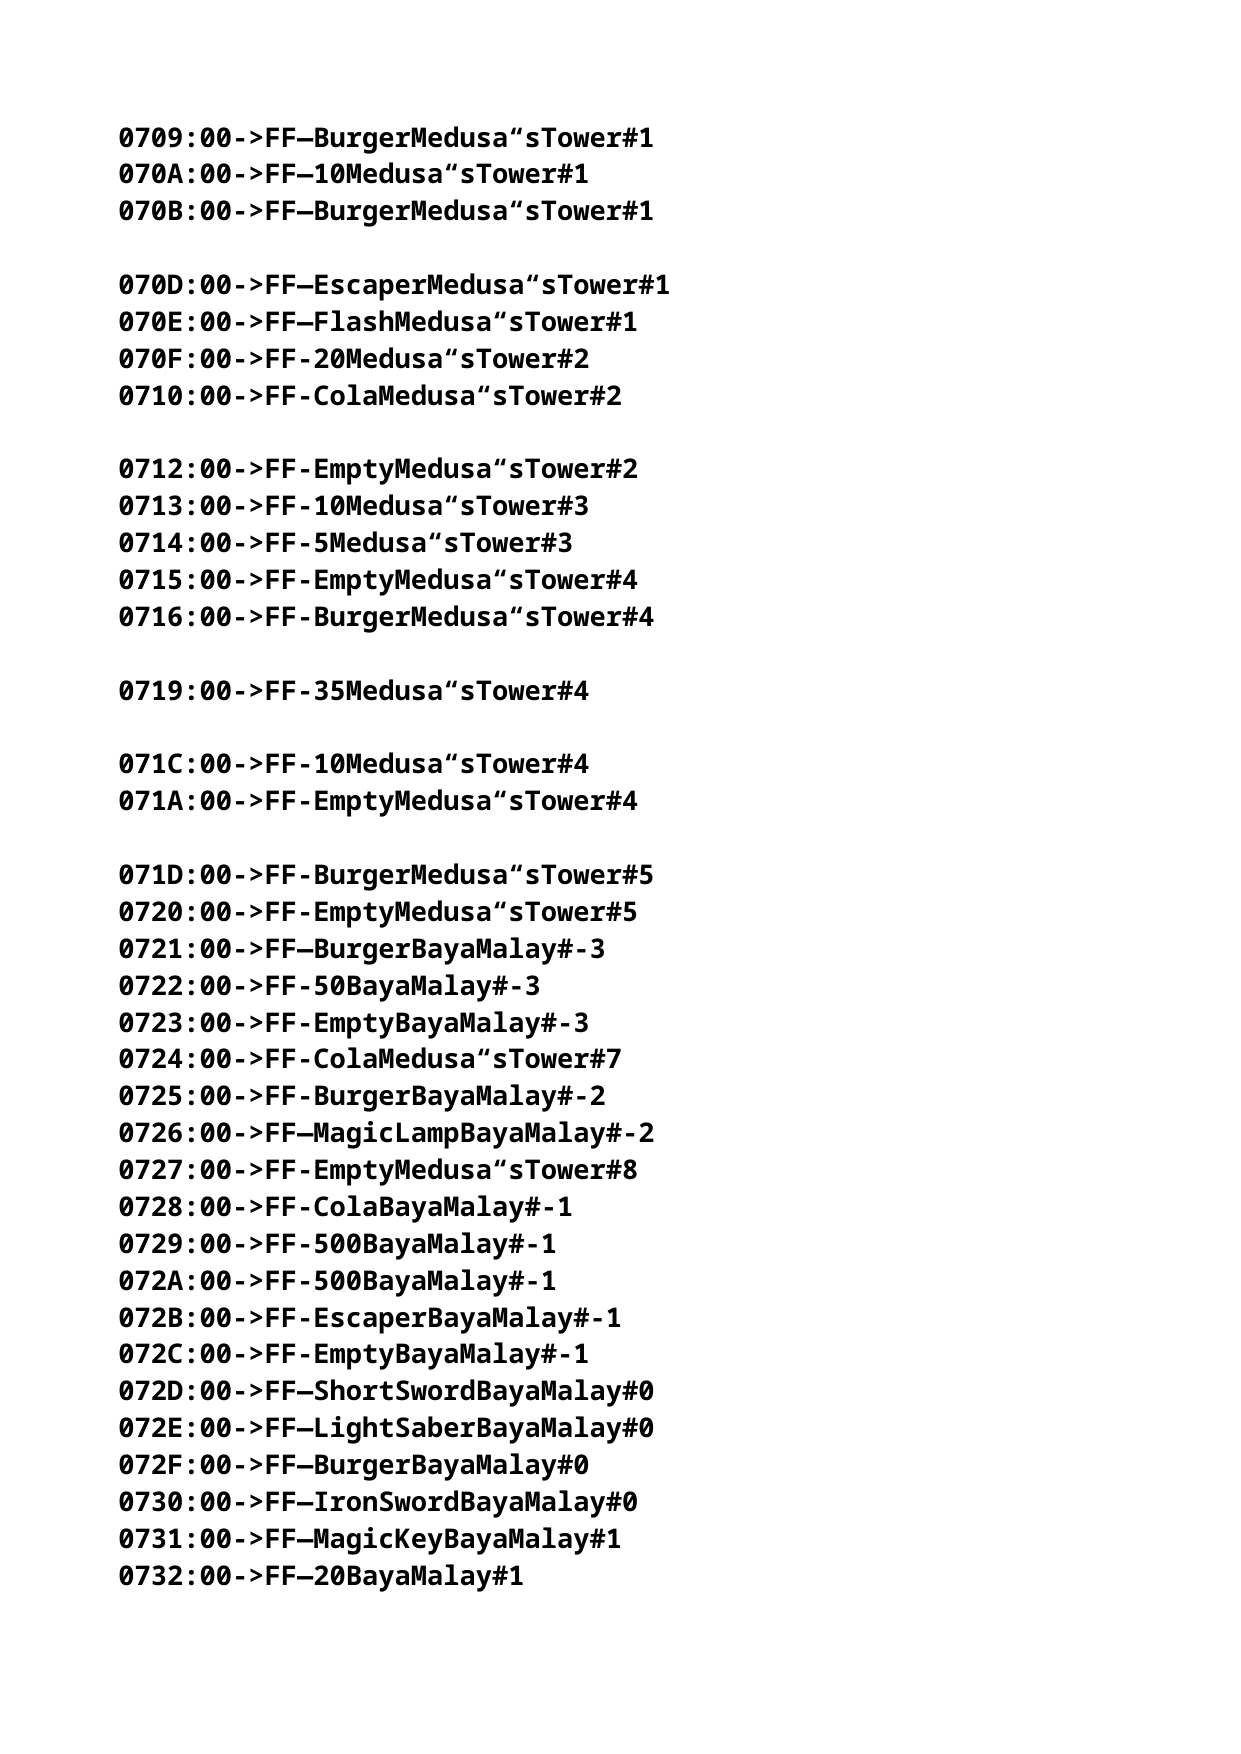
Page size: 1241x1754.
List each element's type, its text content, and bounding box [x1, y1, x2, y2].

text 0710:00->FF-ColaMedusa“sTower#2 [118, 376, 1122, 413]
text 072A:00->FF-500BayaMalay#-1 [118, 1261, 1122, 1298]
text 070F:00->FF-20Medusa“sTower#2 [118, 339, 1122, 376]
text 0716:00->FF-BurgerMedusa“sTower#4 [118, 597, 1122, 634]
text 0728:00->FF-ColaBayaMalay#-1 [118, 1187, 1122, 1224]
text 071A:00->FF-EmptyMedusa“sTower#4 [118, 782, 1122, 819]
text 072E:00->FF—LightSaberBayaMalay#0 [118, 1409, 1122, 1446]
text 0709:00->FF—BurgerMedusa“sTower#1 [118, 118, 1122, 155]
text 0730:00->FF—IronSwordBayaMalay#0 [118, 1482, 1122, 1519]
text 072B:00->FF-EscaperBayaMalay#-1 [118, 1298, 1122, 1335]
text 0719:00->FF-35Medusa“sTower#4 [118, 671, 1122, 708]
text 0724:00->FF-ColaMedusa“sTower#7 [118, 1040, 1122, 1077]
text 070E:00->FF—FlashMedusa“sTower#1 [118, 302, 1122, 339]
text 072C:00->FF-EmptyBayaMalay#-1 [118, 1335, 1122, 1372]
text 0714:00->FF-5Medusa“sTower#3 [118, 524, 1122, 561]
text 072F:00->FF—BurgerBayaMalay#0 [118, 1446, 1122, 1482]
text 070D:00->FF—EscaperMedusa“sTower#1 [118, 266, 1122, 302]
text 072D:00->FF—ShortSwordBayaMalay#0 [118, 1372, 1122, 1409]
text 0713:00->FF-10Medusa“sTower#3 [118, 487, 1122, 524]
text 0725:00->FF-BurgerBayaMalay#-2 [118, 1077, 1122, 1114]
text 070A:00->FF—10Medusa“sTower#1 [118, 155, 1122, 192]
text 0723:00->FF-EmptyBayaMalay#-3 [118, 1003, 1122, 1040]
text 071D:00->FF-BurgerMedusa“sTower#5 [118, 856, 1122, 892]
text 0712:00->FF-EmptyMedusa“sTower#2 [118, 450, 1122, 487]
text 070B:00->FF—BurgerMedusa“sTower#1 [118, 192, 1122, 229]
text 0729:00->FF-500BayaMalay#-1 [118, 1224, 1122, 1261]
text 0721:00->FF—BurgerBayaMalay#-3 [118, 929, 1122, 966]
text 071C:00->FF-10Medusa“sTower#4 [118, 745, 1122, 782]
text 0732:00->FF—20BayaMalay#1 [118, 1556, 1122, 1593]
text 0722:00->FF-50BayaMalay#-3 [118, 966, 1122, 1003]
text 0727:00->FF-EmptyMedusa“sTower#8 [118, 1151, 1122, 1187]
text 0720:00->FF-EmptyMedusa“sTower#5 [118, 892, 1122, 929]
text 0726:00->FF—MagicLampBayaMalay#-2 [118, 1114, 1122, 1151]
text 0715:00->FF-EmptyMedusa“sTower#4 [118, 561, 1122, 597]
text 0731:00->FF—MagicKeyBayaMalay#1 [118, 1519, 1122, 1556]
